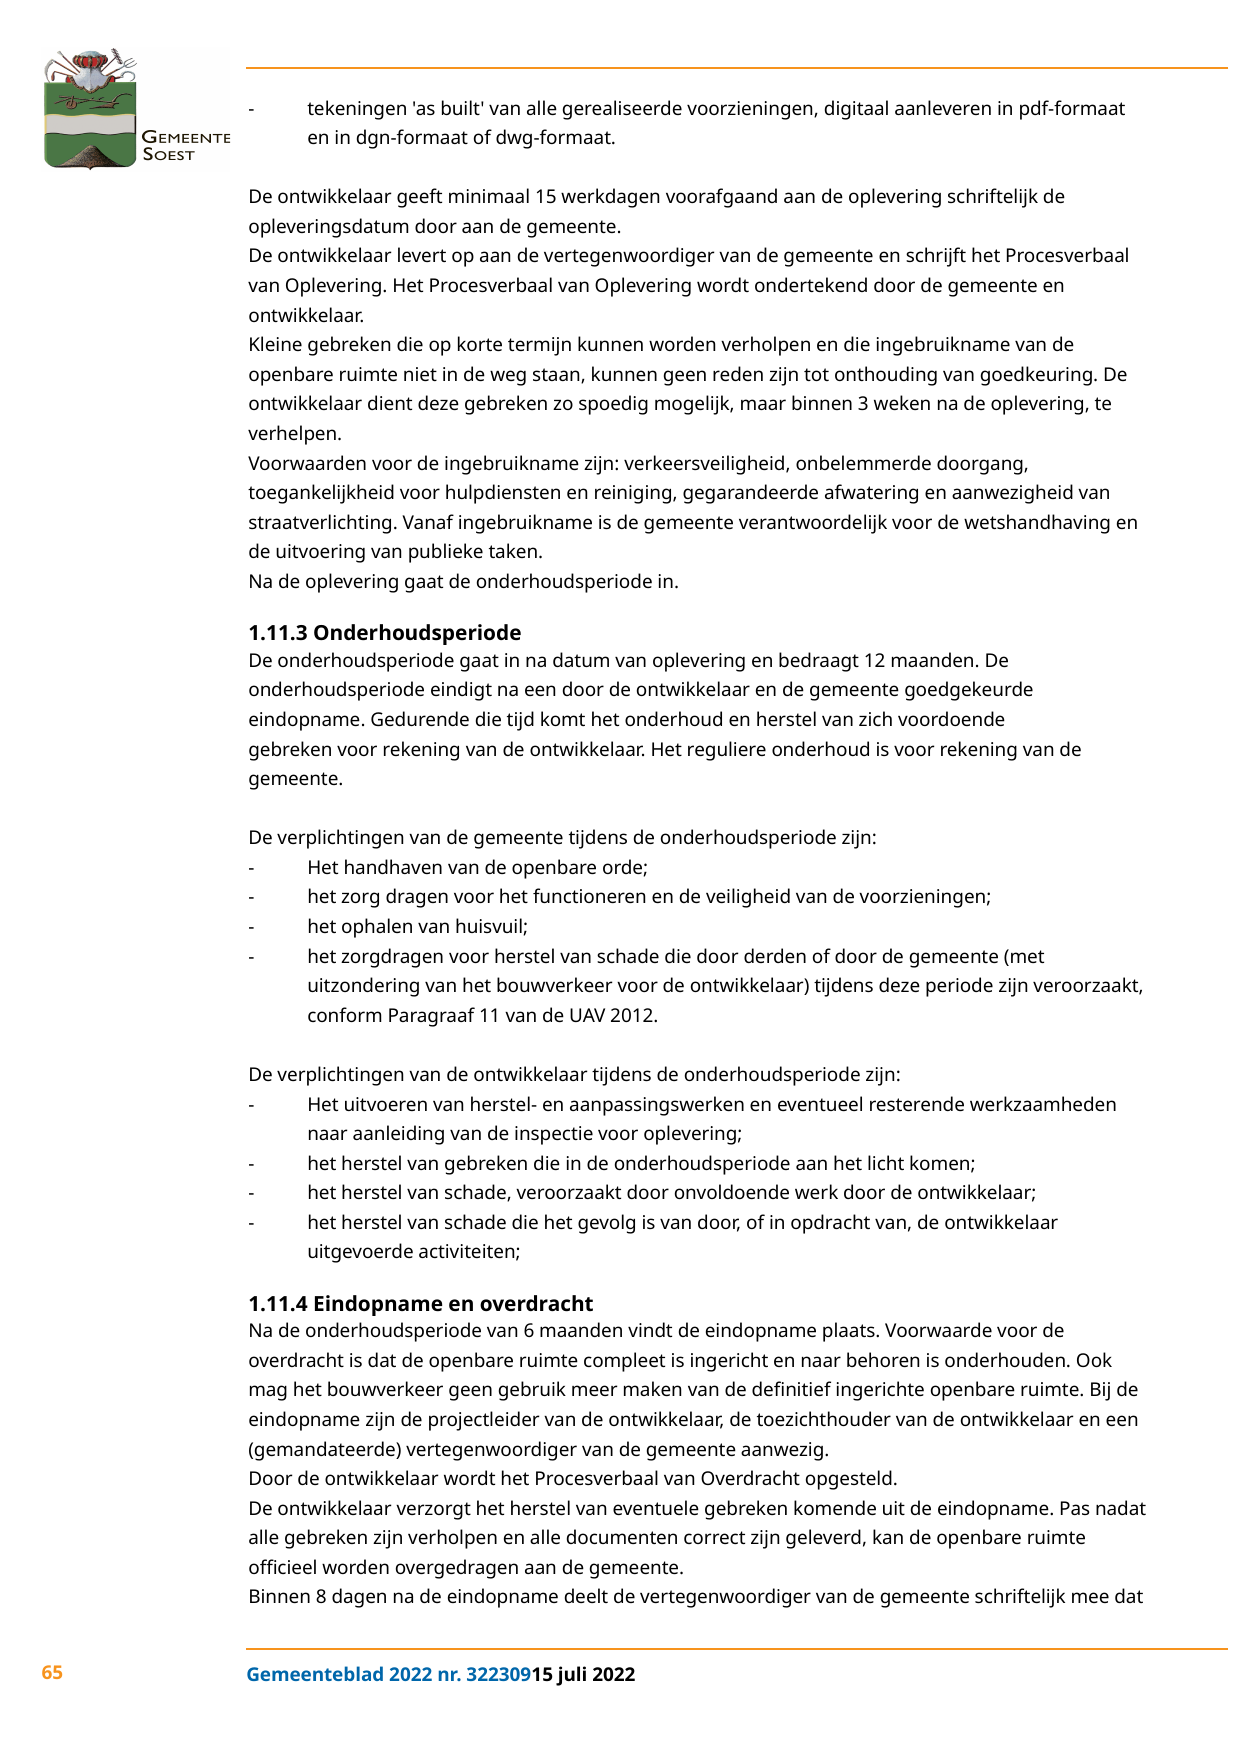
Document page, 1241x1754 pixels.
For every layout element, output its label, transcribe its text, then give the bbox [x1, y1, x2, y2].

list het zorgdragen voor herstel van schade die door derden of door de gemeente (met uitzondering van het bouwverkeer voor de ontwikkelaar) tijdens deze periode zijn veroorzaakt, conform Paragraaf 11 van de UAV 2012. [248, 943, 1152, 1028]
text Na de oplevering gaat de onderhoudsperiode in. [248, 568, 1152, 594]
text eindopname. Gedurende die tijd komt het onderhoud en herstel van zich voordoende [248, 706, 1152, 732]
list Het uitvoeren van herstel- en aanpassingswerken en eventueel resterende werkzaamheden naar aanleiding van de inspectie voor oplevering; [248, 1091, 1152, 1146]
text De onderhoudsperiode gaat in na datum van oplevering en bedraagt 12 maanden. De [248, 647, 1152, 673]
text Voorwaarden voor de ingebruikname zijn: verkeersveiligheid, onbelemmerde doorgang, toegankelijkheid voor hulpdiensten en reiniging, gegarandeerde afwatering en aanwezigheid van straatverlichting. Vanaf ingebruikname is de gemeente verantwoordelijk voor de wetshandhaving en de uitvoering van publieke taken. [248, 450, 1152, 564]
list tekeningen 'as built' van alle gerealiseerde voorzieningen, digitaal aanleveren in pdf-formaat en in dgn-formaat of dwg-formaat. [248, 95, 1152, 150]
text Kleine gebreken die op korte termijn kunnen worden verholpen en die ingebruikname van de openbare ruimte niet in de weg staan, kunnen geen reden zijn tot onthouding van goedkeuring. De ontwikkelaar dient deze gebreken zo spoedig mogelijk, maar binnen 3 weken na de oplevering, te verhelpen. [248, 331, 1152, 446]
text 1.11.3 Onderhoudsperiode [248, 618, 1152, 647]
list het herstel van gebreken die in de onderhoudsperiode aan het licht komen; [248, 1150, 1152, 1176]
list Het handhaven van de openbare orde; [248, 854, 1152, 880]
list het ophalen van huisvuil; [248, 913, 1152, 939]
text Na de onderhoudsperiode van 6 maanden vindt de eindopname plaats. Voorwaarde voor de overdracht is dat de openbare ruimte compleet is ingericht en naar behoren is onderhouden. Ook mag het bouwverkeer geen gebruik meer maken van de definitief ingerichte openbare ruimte. Bij de eindopname zijn de projectleider van de ontwikkelaar, de toezichthouder van de ontwikkelaar en een (gemandateerde) vertegenwoordiger van de gemeente aanwezig. [248, 1317, 1152, 1462]
text Door de ontwikkelaar wordt het Procesverbaal van Overdracht opgesteld. [248, 1465, 1152, 1491]
text De ontwikkelaar geeft minimaal 15 werkdagen voorafgaand aan de oplevering schriftelijk de opleveringsdatum door aan de gemeente. [248, 183, 1152, 239]
list het zorg dragen voor het functioneren en de veiligheid van de voorzieningen; [248, 884, 1152, 909]
text gemeente. [248, 765, 1152, 791]
text Binnen 8 dagen na de eindopname deelt de vertegenwoordiger van de gemeente schriftelijk mee dat [248, 1584, 1152, 1609]
text gebreken voor rekening van de ontwikkelaar. Het reguliere onderhoud is voor rekening van de [248, 736, 1152, 761]
text De verplichtingen van de gemeente tijdens de onderhoudsperiode zijn: [248, 824, 1152, 850]
text De ontwikkelaar verzorgt het herstel van eventuele gebreken komende uit de eindopname. Pas nadat alle gebreken zijn verholpen en alle documenten correct zijn geleverd, kan de openbare ruimte officieel worden overgedragen aan de gemeente. [248, 1495, 1152, 1580]
list het herstel van schade, veroorzaakt door onvoldoende werk door de ontwikkelaar; [248, 1179, 1152, 1205]
list het herstel van schade die het gevolg is van door, of in opdracht van, de ontwikkelaar uitgevoerde activiteiten; [248, 1209, 1152, 1264]
text 1.11.4 Eindopname en overdracht [248, 1289, 1152, 1317]
text De verplichtingen van de ontwikkelaar tijdens de onderhoudsperiode zijn: [248, 1061, 1152, 1087]
text De ontwikkelaar levert op aan de vertegenwoordiger van de gemeente en schrijft het Procesverbaal van Oplevering. Het Procesverbaal van Oplevering wordt ondertekend door de gemeente en ontwikkelaar. [248, 243, 1152, 328]
text onderhoudsperiode eindigt na een door de ontwikkelaar en de gemeente goedgekeurde [248, 677, 1152, 702]
picture [41, 47, 231, 172]
